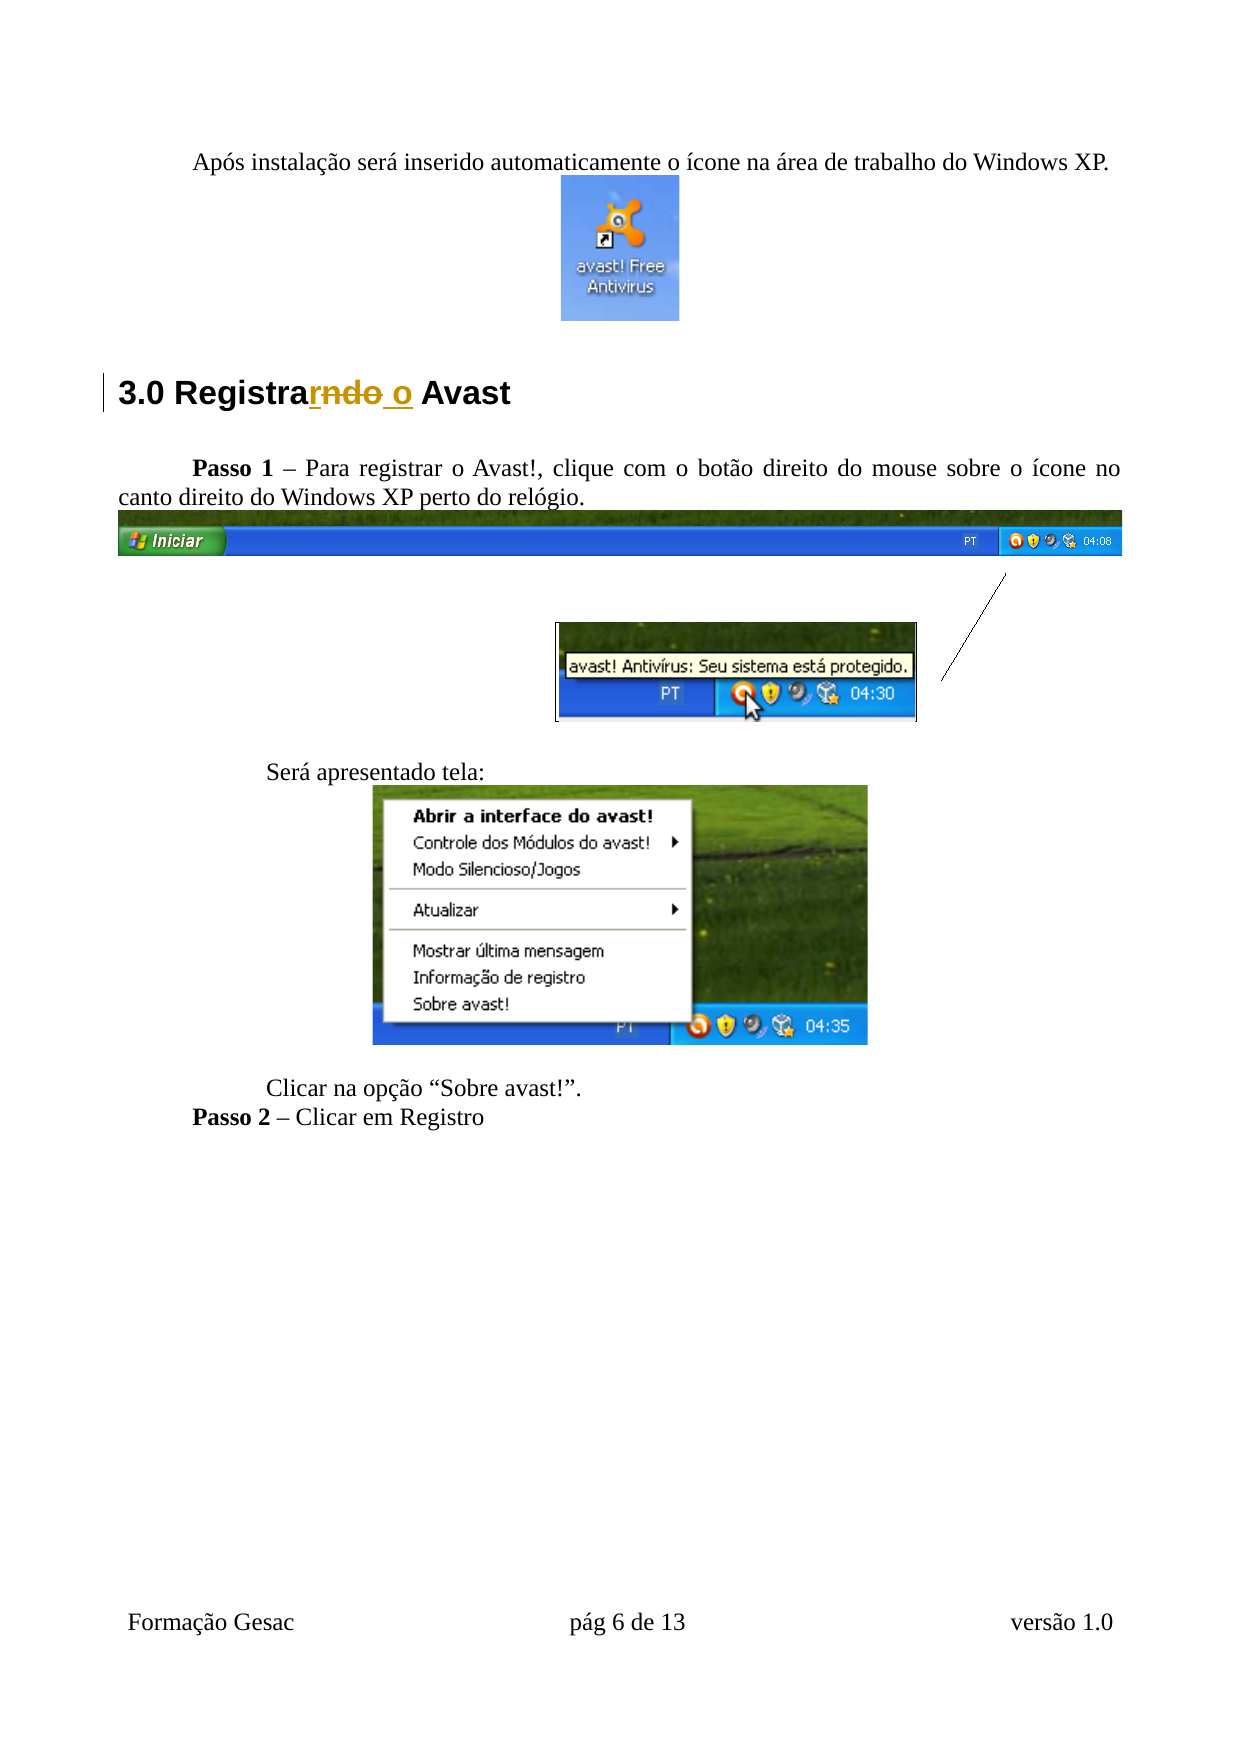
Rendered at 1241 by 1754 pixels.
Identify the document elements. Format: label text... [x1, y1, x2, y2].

picture [560, 175, 680, 321]
text Clicar na opção “Sobre avast!”. [118, 1073, 1122, 1102]
picture [118, 510, 1123, 556]
text Passo 1 – Para registrar o Avast!, clique com o botão direito do mouse sobre o ícone no canto direito do Windows XP perto do relógio. [118, 453, 1122, 510]
picture [372, 785, 868, 1045]
text Será apresentado tela: [118, 757, 1122, 786]
picture [559, 622, 916, 722]
subtitle 3.0 Registrar o Avast [118, 373, 1122, 412]
text Passo 2 – Clicar em Registro [118, 1102, 1122, 1131]
text Após instalação será inserido automaticamente o ícone na área de trabalho do Windows XP. [118, 147, 1122, 176]
